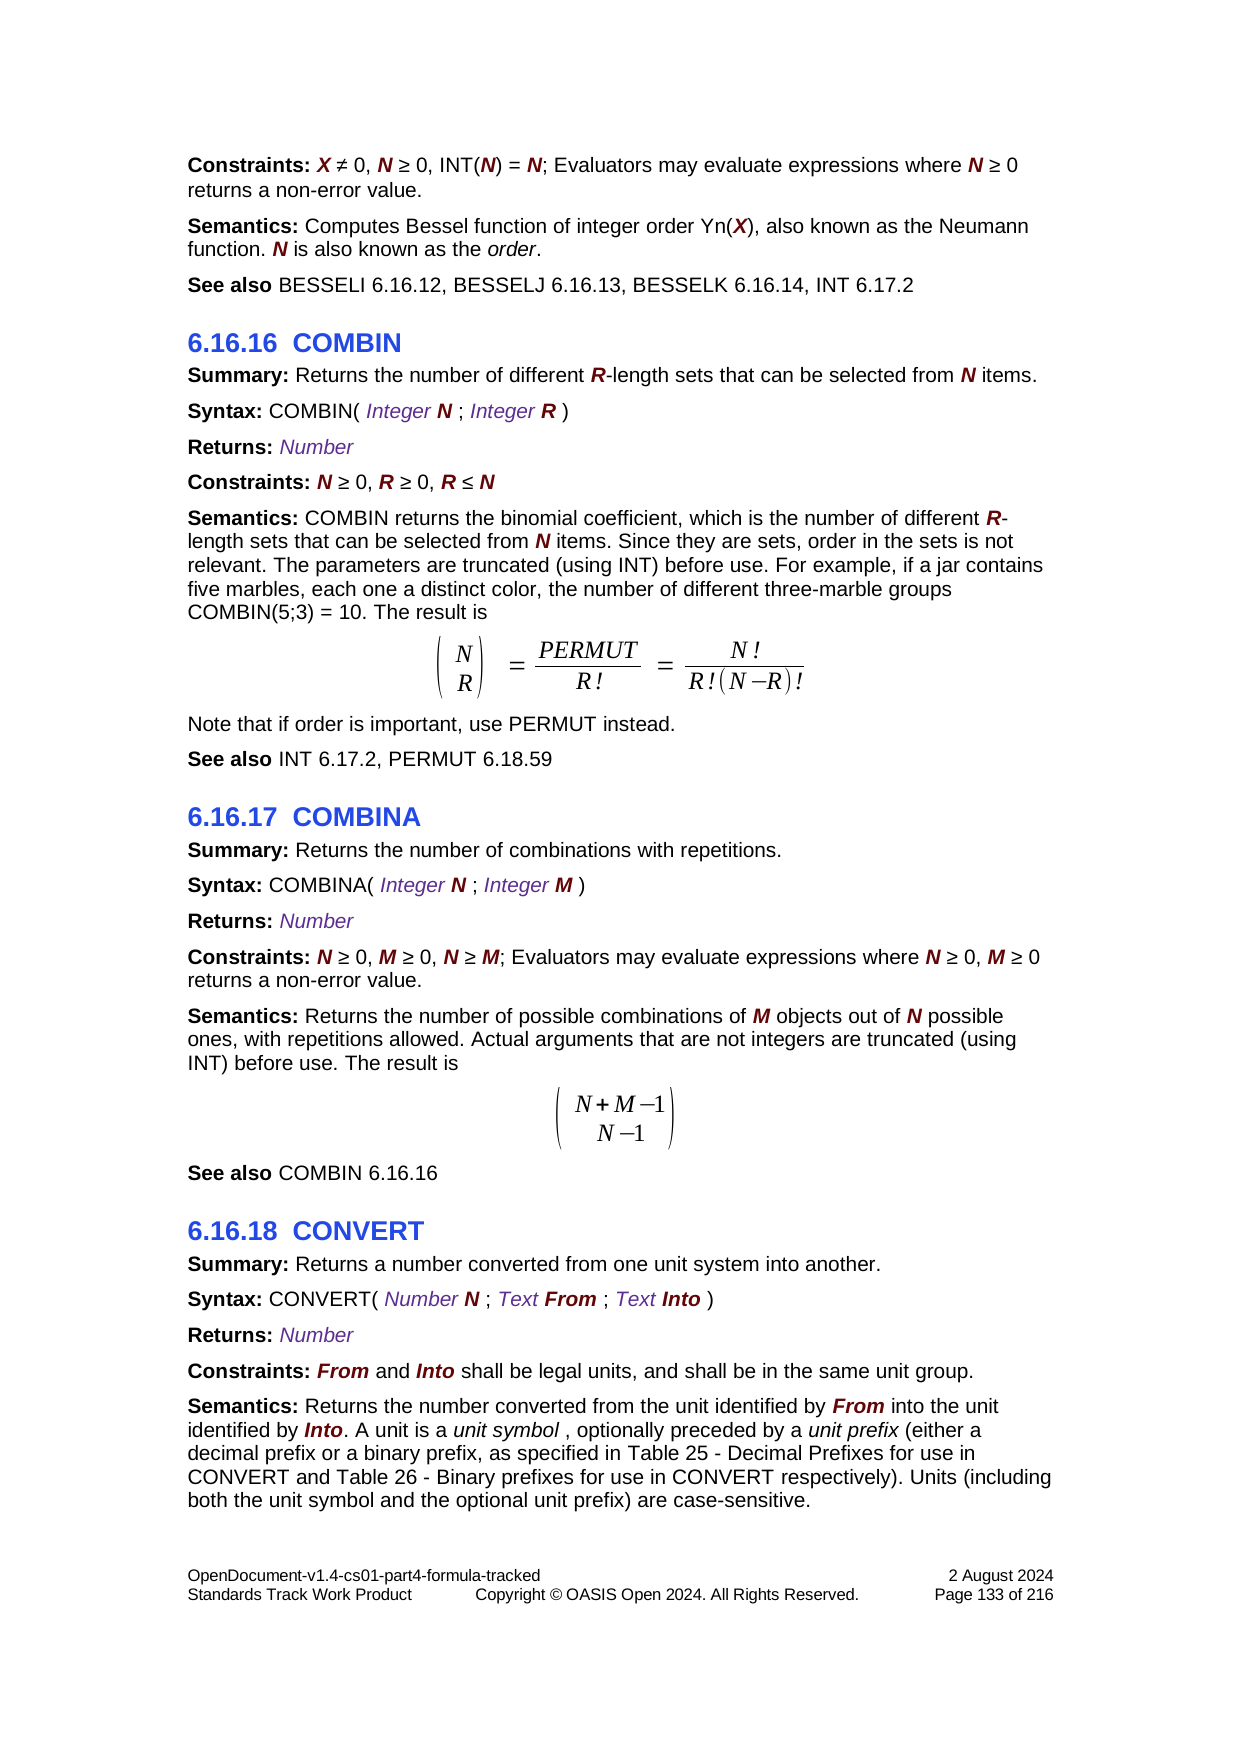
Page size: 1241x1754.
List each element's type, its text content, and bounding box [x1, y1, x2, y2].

text Syntax: CONVERT( Number N ; Text From ; Text Into ) [187, 1288, 1053, 1311]
text Returns: Number [187, 435, 1053, 459]
text Summary: Returns the number of combinations with repetitions. [187, 838, 1053, 862]
text Constraints: N ≥ 0, R ≥ 0, R ≤ N [187, 471, 1053, 494]
text See also INT 6.17.2, PERMUT 6.18.59 [187, 748, 1053, 771]
subtitle CONVERT [187, 1216, 1053, 1246]
subtitle COMBINA [187, 802, 1053, 832]
text Constraints: N ≥ 0, M ≥ 0, N ≥ M; Evaluators may evaluate expressions where N ≥ 0, M ≥ 0 returns a non-error value. [187, 945, 1053, 992]
subtitle COMBIN [187, 328, 1053, 358]
text Returns: Number [187, 1323, 1053, 1347]
text Semantics: COMBIN returns the binomial coefficient, which is the number of different R-length sets that can be selected from N items. Since they are sets, order in the sets is not relevant. The parameters are truncated (using INT) before use. For example, if a jar contains five marbles, each one a distinct color, the number of different three-marble groups COMBIN(5;3) = 10. The result is [187, 506, 1053, 624]
text Summary: Returns a number converted from one unit system into another. [187, 1252, 1053, 1276]
text Summary: Returns the number of different R-length sets that can be selected from N items. [187, 364, 1053, 387]
text Semantics: Returns the number converted from the unit identified by From into the unit identified by Into. A unit is a unit symbol , optionally preceded by a unit prefix (either a decimal prefix or a binary prefix, as specified in Table 25 - Decimal Prefixes for use in CONVERT and Table 26 - Binary prefixes for use in CONVERT respectively). Units (including both the unit symbol and the optional unit prefix) are case-sensitive. [187, 1395, 1053, 1512]
text See also COMBIN 6.16.16 [187, 1162, 1053, 1185]
text Constraints: From and Into shall be legal units, and shall be in the same unit group. [187, 1359, 1053, 1383]
text See also BESSELI 6.16.12, BESSELJ 6.16.13, BESSELK 6.16.14, INT 6.17.2 [187, 273, 1053, 297]
text Note that if order is important, use PERMUT instead. [187, 712, 1053, 736]
text Syntax: COMBINA( Integer N ; Integer M ) [187, 874, 1053, 897]
text Returns: Number [187, 909, 1053, 933]
text Constraints: X ≠ 0, N ≥ 0, INT(N) = N; Evaluators may evaluate expressions where N ≥ 0 returns a non-error value. [187, 150, 1053, 202]
text Semantics: Computes Bessel function of integer order Yn(X), also known as the Neumann function. N is also known as the order. [187, 214, 1053, 261]
text Syntax: COMBIN( Integer N ; Integer R ) [187, 399, 1053, 423]
text Semantics: Returns the number of possible combinations of M objects out of N possible ones, with repetitions allowed. Actual arguments that are not integers are truncated (using INT) before use. The result is [187, 1004, 1053, 1075]
